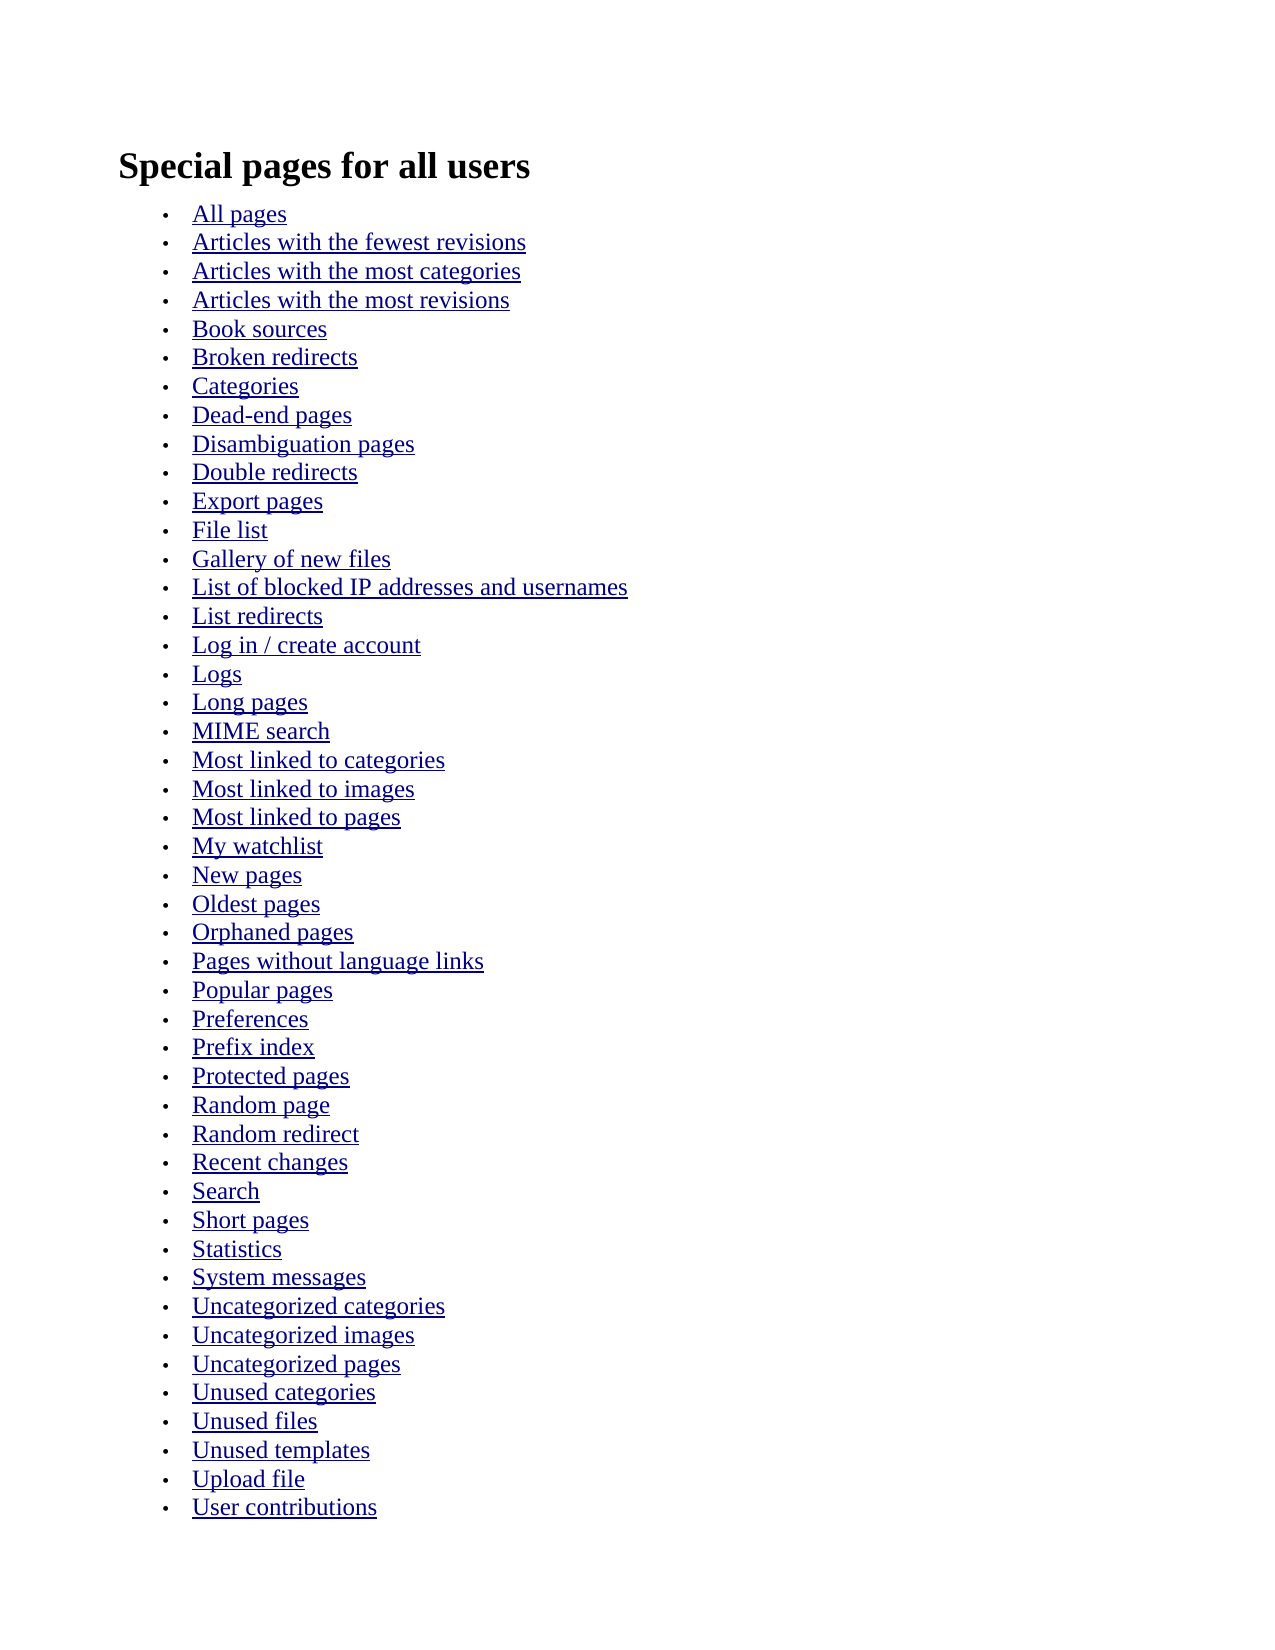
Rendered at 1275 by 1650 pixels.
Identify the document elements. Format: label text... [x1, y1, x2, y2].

list List of blocked IP addresses and usernames [162, 572, 1157, 601]
list Search [162, 1176, 1157, 1205]
list Uncategorized images [162, 1320, 1157, 1349]
list New pages [162, 860, 1157, 889]
list Book sources [162, 314, 1157, 342]
list Unused templates [162, 1435, 1157, 1464]
list Uncategorized pages [162, 1349, 1157, 1377]
list Statistics [162, 1234, 1157, 1262]
list Export pages [162, 486, 1157, 515]
list MIME search [162, 716, 1157, 745]
list Articles with the most revisions [162, 285, 1157, 314]
list Broken redirects [162, 342, 1157, 371]
list Pages without language links [162, 946, 1157, 975]
list Protected pages [162, 1061, 1157, 1090]
list Long pages [162, 687, 1157, 716]
list Uncategorized categories [162, 1291, 1157, 1320]
list Unused files [162, 1406, 1157, 1435]
list All pages [162, 199, 1157, 227]
list Most linked to pages [162, 802, 1157, 831]
list Random page [162, 1090, 1157, 1119]
list System messages [162, 1262, 1157, 1291]
list Orphaned pages [162, 917, 1157, 946]
list Popular pages [162, 975, 1157, 1004]
list List redirects [162, 601, 1157, 630]
list Most linked to images [162, 774, 1157, 802]
list User contributions [162, 1492, 1157, 1521]
list Gallery of new files [162, 544, 1157, 572]
list Unused categories [162, 1377, 1157, 1406]
list Log in / create account [162, 630, 1157, 659]
list Preferences [162, 1004, 1157, 1032]
list Most linked to categories [162, 745, 1157, 774]
list Double redirects [162, 457, 1157, 486]
list Articles with the most categories [162, 256, 1157, 285]
list Random redirect [162, 1119, 1157, 1147]
list Categories [162, 371, 1157, 400]
list My watchlist [162, 831, 1157, 860]
list Upload file [162, 1464, 1157, 1492]
list Disambiguation pages [162, 429, 1157, 457]
list Short pages [162, 1205, 1157, 1234]
list Articles with the fewest revisions [162, 227, 1157, 256]
list Prefix index [162, 1032, 1157, 1061]
list Logs [162, 659, 1157, 687]
list File list [162, 515, 1157, 544]
list Dead-end pages [162, 400, 1157, 429]
subtitle Special pages for all users [118, 143, 1157, 186]
list Recent changes [162, 1147, 1157, 1176]
list Oldest pages [162, 889, 1157, 917]
